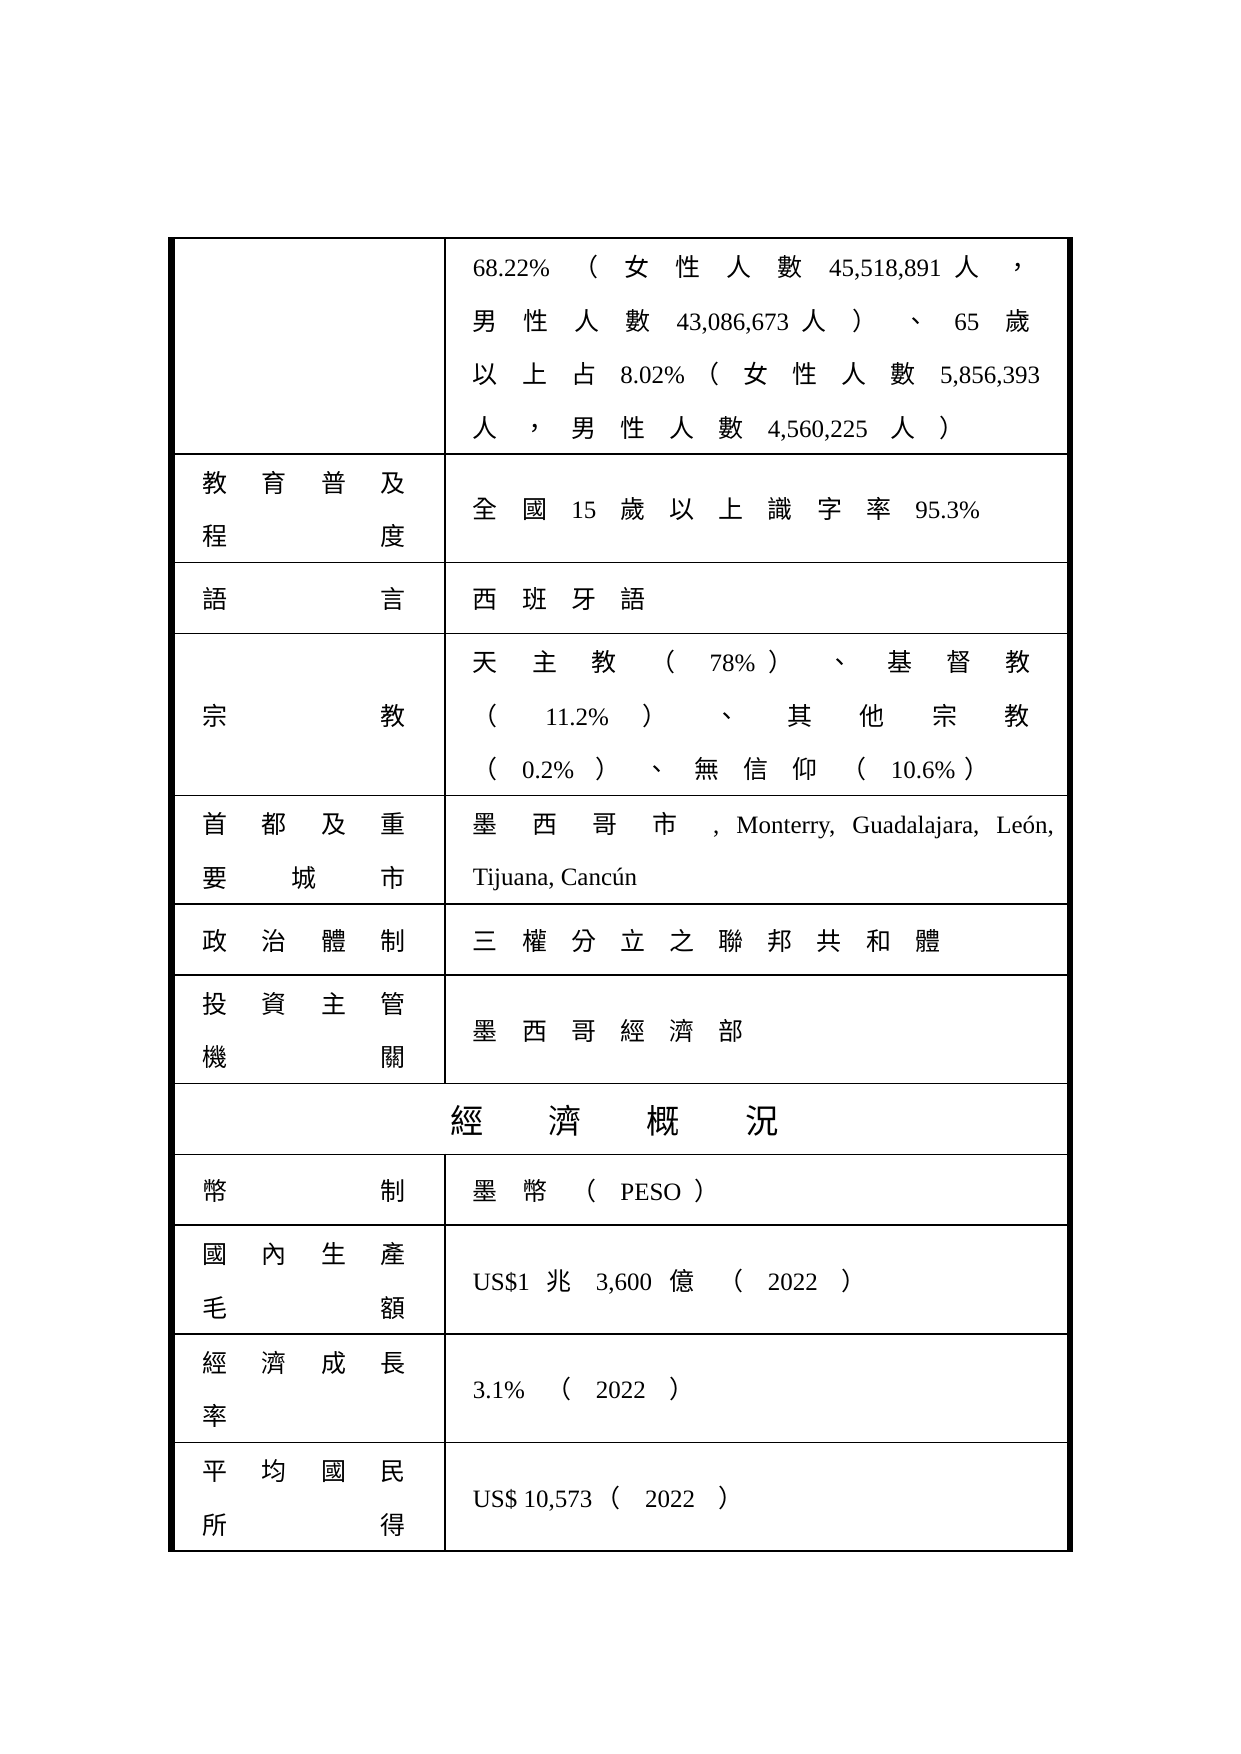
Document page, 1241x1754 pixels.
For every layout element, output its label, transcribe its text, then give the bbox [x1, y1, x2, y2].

table_cell 經 濟 概 況 [175, 1084, 1067, 1153]
table_cell 墨西哥經濟部 [446, 976, 1067, 1083]
table_cell 三權分立之聯邦共和體 [446, 905, 1067, 974]
table_cell 幣制 [175, 1155, 444, 1224]
table_cell 68.22%（女性人數45,518,891人，男性人數43,086,673人）、65歲以上占8.02%（女性人數5,856,393人，男性人數4,560,225人） [446, 239, 1067, 453]
table_cell 3.1%（2022） [446, 1335, 1067, 1442]
table_cell [175, 239, 444, 453]
table_cell 教育普及程度 [175, 455, 444, 562]
table_cell 墨西哥市, Monterry, Guadalajara, León, Tijuana, Cancún [446, 796, 1067, 903]
table_cell US$ 10,573（2022） [446, 1443, 1067, 1550]
table_cell 天主教（78%）、基督教（11.2%）、其他宗教（0.2%）、無信仰（10.6%） [446, 634, 1067, 794]
table_cell 墨幣（PESO） [446, 1155, 1067, 1224]
table_cell 西班牙語 [446, 563, 1067, 632]
table_cell 語言 [175, 563, 444, 632]
table_cell 國內生產毛額 [175, 1226, 444, 1333]
table_cell 經濟成長率 [175, 1335, 444, 1442]
table_cell 政治體制 [175, 905, 444, 974]
table_cell 全國15歲以上識字率95.3% [446, 455, 1067, 562]
table_cell 宗教 [175, 634, 444, 794]
table_cell 平均國民所得 [175, 1443, 444, 1550]
table_cell 首都及重要城市 [175, 796, 444, 903]
table_cell US$1兆3,600億（2022） [446, 1226, 1067, 1333]
table_cell 投資主管機關 [175, 976, 444, 1083]
